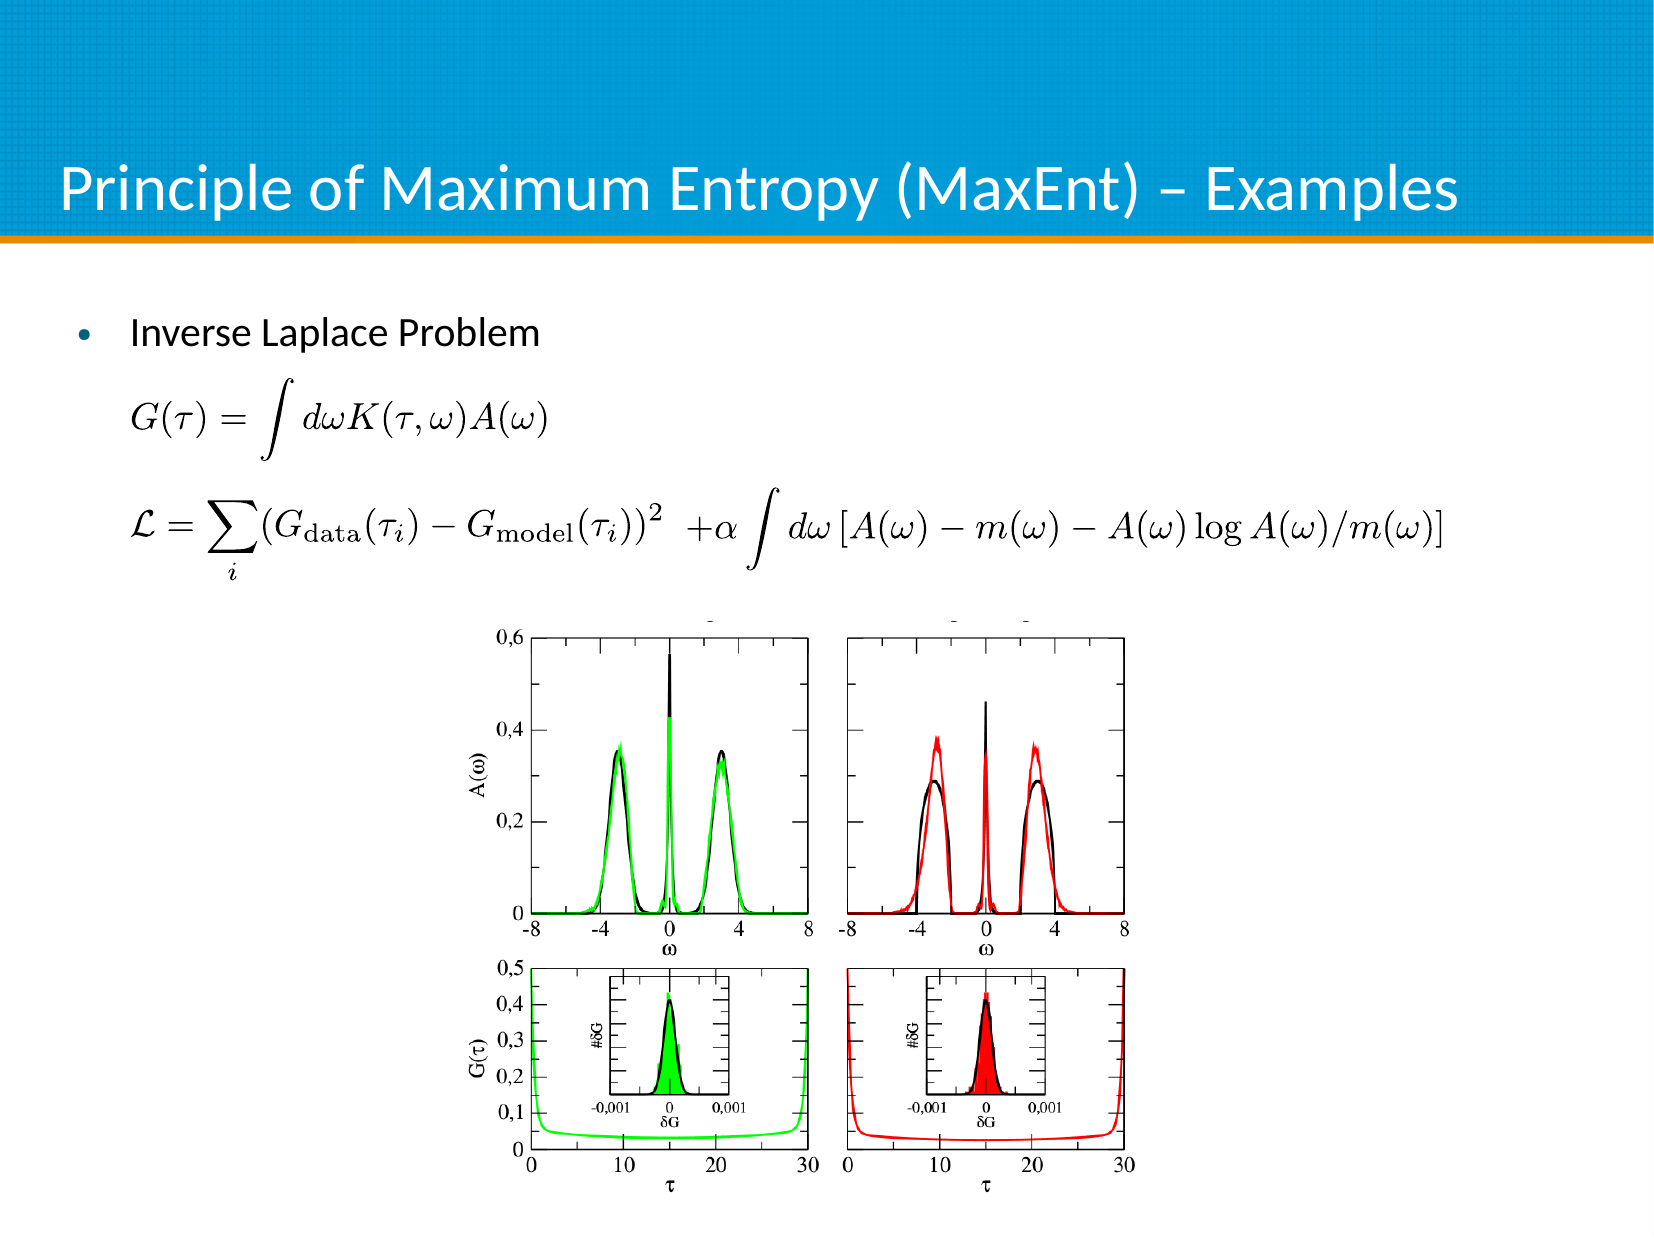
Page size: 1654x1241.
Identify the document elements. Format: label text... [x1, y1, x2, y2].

list Inverse Laplace Problem [59, 315, 1583, 1158]
text_box [130, 496, 663, 581]
title Principle of Maximum Entropy (MaxEnt) – Examples [59, 19, 1595, 227]
text_box [129, 377, 551, 462]
text_box [685, 487, 1446, 571]
picture [0, 236, 1654, 244]
picture [437, 1158, 1158, 1205]
